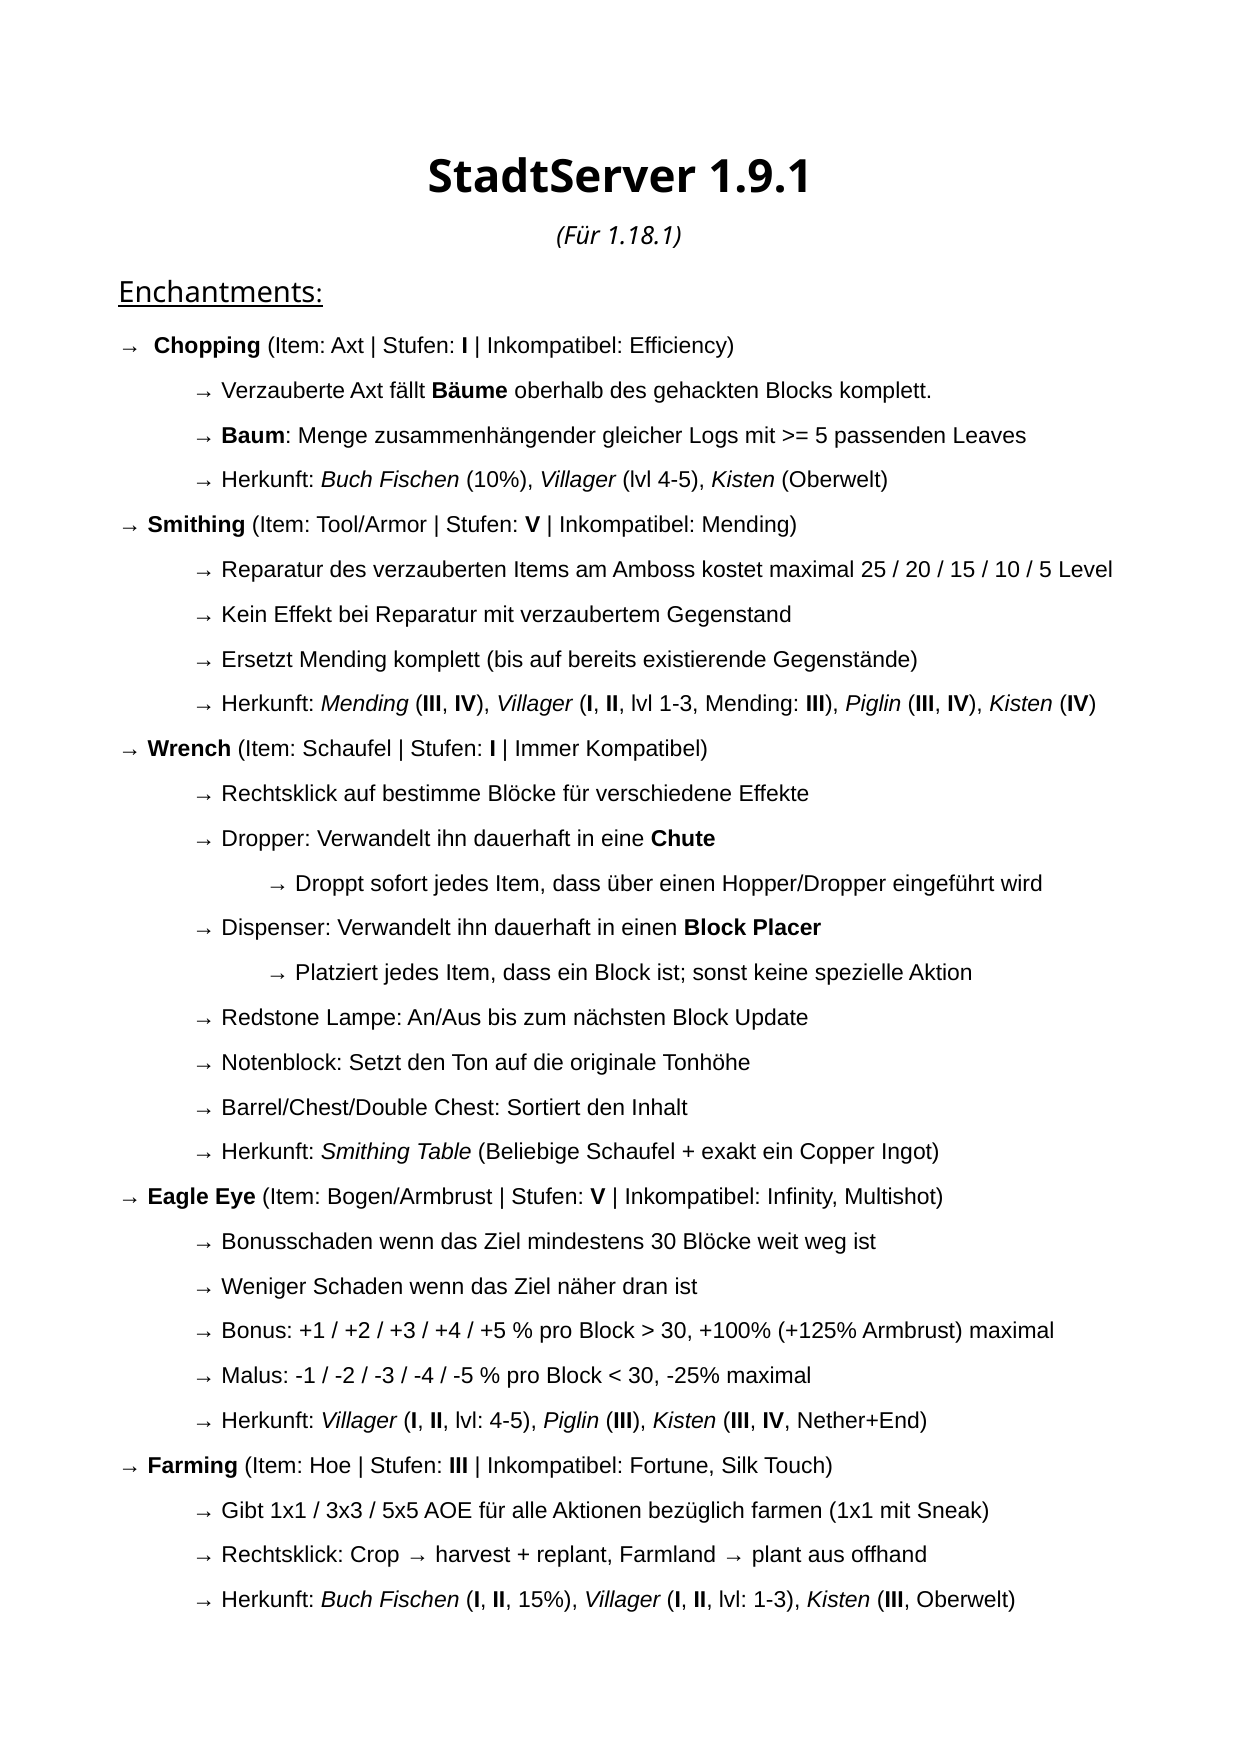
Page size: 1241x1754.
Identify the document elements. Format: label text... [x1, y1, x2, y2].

text → Herkunft: Villager (I, II, lvl: 4-5), Piglin (III), Kisten (III, IV, Nether+End) [118, 1407, 1122, 1433]
text → Herkunft: Smithing Table (Beliebige Schaufel + exakt ein Copper Ingot) [118, 1138, 1122, 1164]
text → Chopping (Item: Axt | Stufen: I | Inkompatibel: Efficiency) [118, 332, 1122, 358]
text (Für 1.18.1) [118, 218, 1122, 252]
text → Weniger Schaden wenn das Ziel näher dran ist [118, 1273, 1122, 1299]
text → Rechtsklick auf bestimme Blöcke für verschiedene Effekte [118, 780, 1122, 806]
text → Dispenser: Verwandelt ihn dauerhaft in einen Block Placer [118, 914, 1122, 941]
text → Eagle Eye (Item: Bogen/Armbrust | Stufen: V | Inkompatibel: Infinity, Multishot) [118, 1183, 1122, 1209]
text → Malus: -1 / -2 / -3 / -4 / -5 % pro Block < 30, -25% maximal [118, 1362, 1122, 1388]
text → Smithing (Item: Tool/Armor | Stufen: V | Inkompatibel: Mending) [118, 511, 1122, 537]
text Enchantments: [118, 272, 1122, 311]
text → Notenblock: Setzt den Ton auf die originale Tonhöhe [118, 1049, 1122, 1075]
text → Verzauberte Axt fällt Bäume oberhalb des gehackten Blocks komplett. [118, 377, 1122, 403]
text → Bonus: +1 / +2 / +3 / +4 / +5 % pro Block > 30, +100% (+125% Armbrust) maximal [118, 1317, 1122, 1344]
text → Droppt sofort jedes Item, dass über einen Hopper/Dropper eingeführt wird [118, 869, 1122, 896]
text → Redstone Lampe: An/Aus bis zum nächsten Block Update [118, 1004, 1122, 1030]
text → Herkunft: Buch Fischen (10%), Villager (lvl 4-5), Kisten (Oberwelt) [118, 466, 1122, 493]
text → Bonusschaden wenn das Ziel mindestens 30 Blöcke weit weg ist [118, 1228, 1122, 1254]
text → Wrench (Item: Schaufel | Stufen: I | Immer Kompatibel) [118, 735, 1122, 761]
text → Farming (Item: Hoe | Stufen: III | Inkompatibel: Fortune, Silk Touch) [118, 1452, 1122, 1478]
text → Rechtsklick: Crop → harvest + replant, Farmland → plant aus offhand [118, 1541, 1122, 1568]
text → Kein Effekt bei Reparatur mit verzaubertem Gegenstand [118, 601, 1122, 627]
text → Barrel/Chest/Double Chest: Sortiert den Inhalt [118, 1093, 1122, 1120]
text → Herkunft: Buch Fischen (I, II, 15%), Villager (I, II, lvl: 1-3), Kisten (III, Oberwelt) [118, 1586, 1122, 1612]
text → Ersetzt Mending komplett (bis auf bereits existierende Gegenstände) [118, 646, 1122, 672]
title StadtServer 1.9.1 [118, 143, 1122, 206]
text → Baum: Menge zusammenhängender gleicher Logs mit >= 5 passenden Leaves [118, 422, 1122, 448]
text → Gibt 1x1 / 3x3 / 5x5 AOE für alle Aktionen bezüglich farmen (1x1 mit Sneak) [118, 1497, 1122, 1523]
text → Platziert jedes Item, dass ein Block ist; sonst keine spezielle Aktion [118, 959, 1122, 985]
text → Reparatur des verzauberten Items am Amboss kostet maximal 25 / 20 / 15 / 10 / 5 Level [118, 556, 1122, 582]
text → Herkunft: Mending (III, IV), Villager (I, II, lvl 1-3, Mending: III), Piglin (III, IV), Kisten (IV) [118, 690, 1122, 717]
text → Dropper: Verwandelt ihn dauerhaft in eine Chute [118, 825, 1122, 851]
